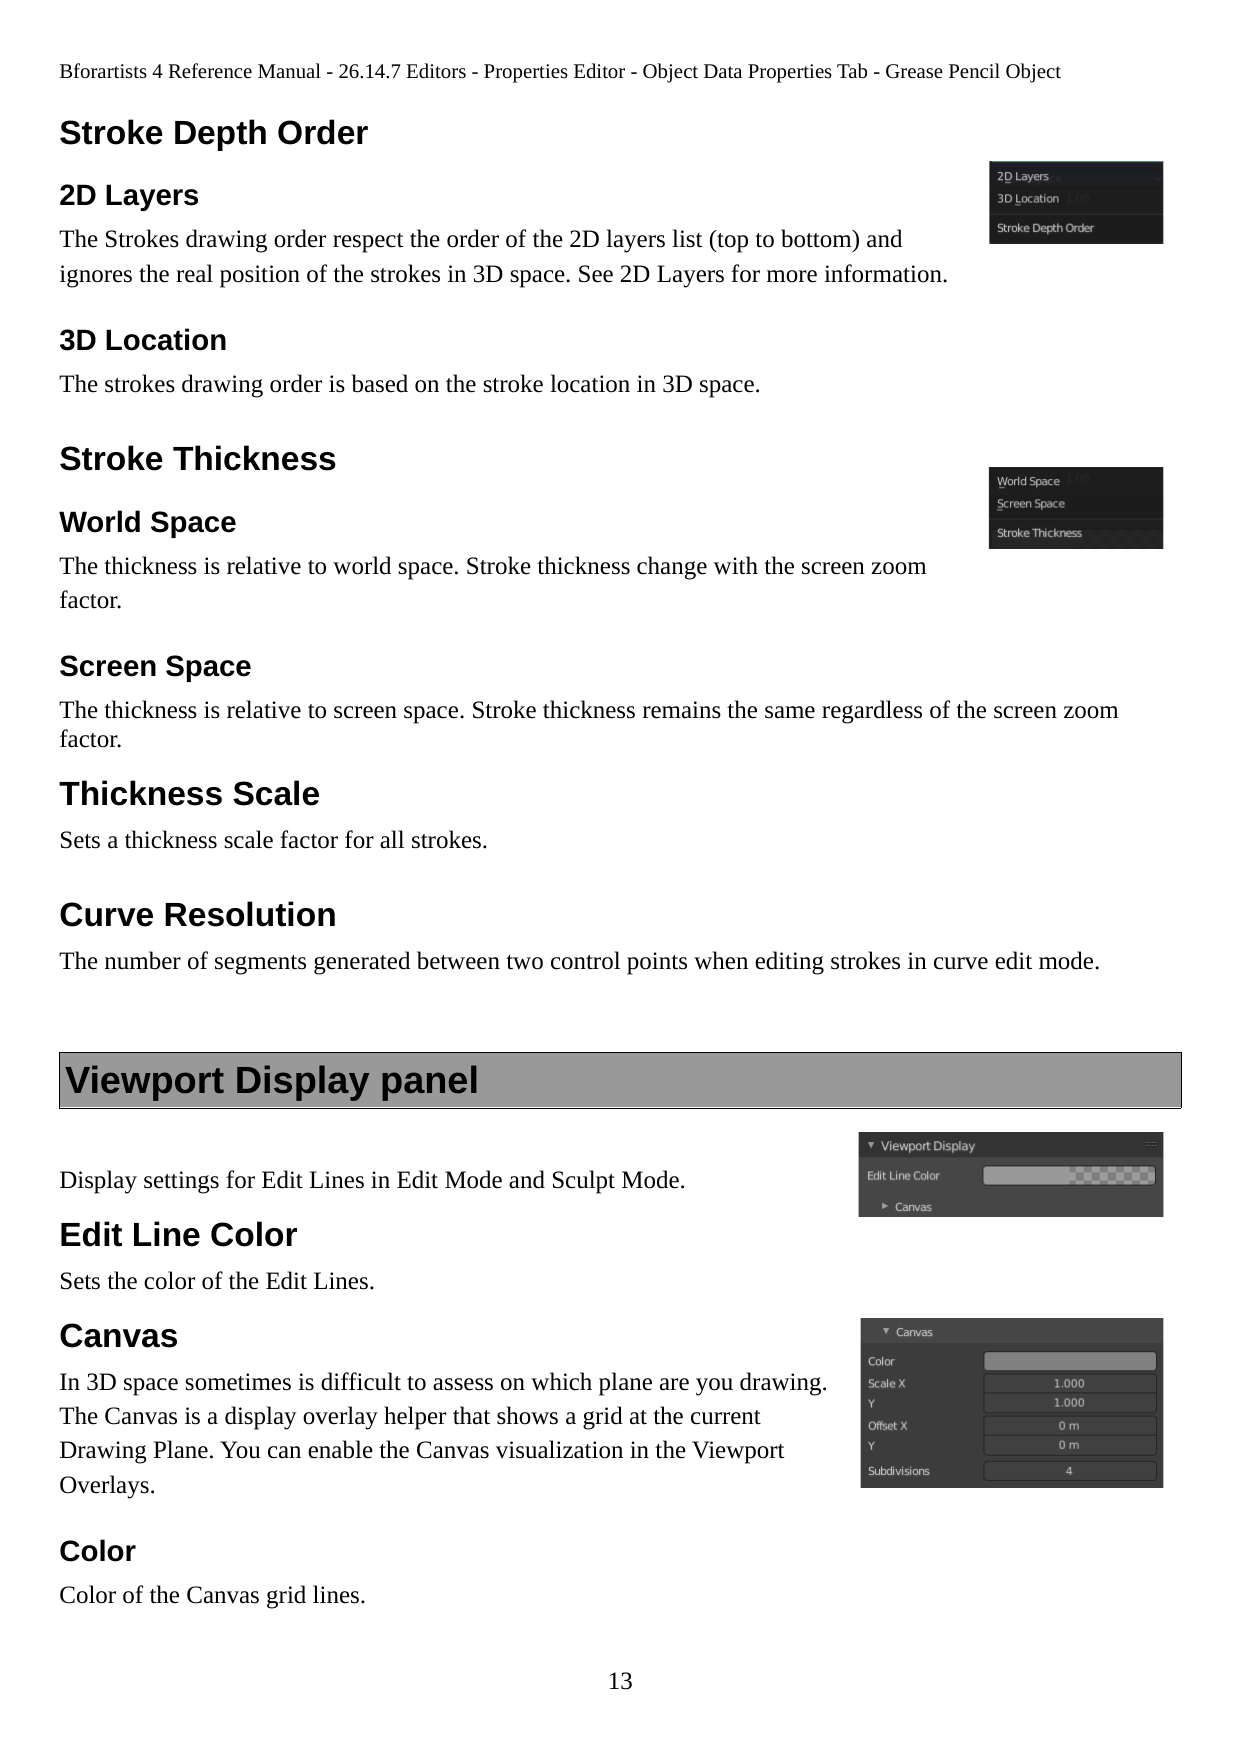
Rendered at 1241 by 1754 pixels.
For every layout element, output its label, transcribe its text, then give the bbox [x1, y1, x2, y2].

text Sets a thickness scale factor for all strokes. [59, 825, 1181, 853]
subtitle World Space [59, 504, 988, 538]
text In 3D space sometimes is difficult to assess on which plane are you drawing. The Canvas is a display overlay helper that shows a grid at the current Drawing Plane. You can enable the Canvas visualization in the Viewport Overlays. [59, 1367, 1181, 1499]
subtitle Thickness Scale [59, 773, 1181, 812]
subtitle Color [59, 1534, 1181, 1567]
text Display settings for Edit Lines in Edit Mode and Sculpt Mode. [59, 1165, 858, 1194]
subtitle 2D Layers [59, 178, 989, 212]
picture [988, 467, 1164, 549]
subtitle [1164, 504, 1181, 538]
text The thickness is relative to screen space. Stroke thickness remains the same regardless of the screen zoom factor. [59, 695, 1181, 753]
subtitle Stroke Thickness [59, 439, 1181, 477]
picture [989, 161, 1164, 244]
picture [858, 1132, 1164, 1217]
subtitle [1164, 178, 1181, 212]
text The thickness is relative to world space. Stroke thickness change with the screen zoom factor. [59, 551, 1181, 614]
text The Strokes drawing order respect the order of the 2D layers list (top to bottom) and ignores the real position of the strokes in 3D space. See 2D Layers for more information. [59, 224, 1181, 288]
subtitle Edit Line Color [59, 1215, 1181, 1253]
text Color of the Canvas grid lines. [59, 1580, 1181, 1609]
subtitle Stroke Depth Order [59, 113, 1181, 151]
text Sets the color of the Edit Lines. [59, 1266, 1181, 1294]
subtitle 3D Location [59, 323, 1181, 356]
table_header Viewport Display panel [60, 1053, 1181, 1107]
subtitle Canvas [59, 1315, 1181, 1354]
text The strokes drawing order is based on the stroke location in 3D space. [59, 369, 1181, 398]
text The number of segments generated between two control points when editing strokes in curve edit mode. [59, 946, 1181, 974]
subtitle Screen Space [59, 649, 1181, 683]
picture [860, 1318, 1164, 1488]
subtitle Curve Resolution [59, 894, 1181, 933]
